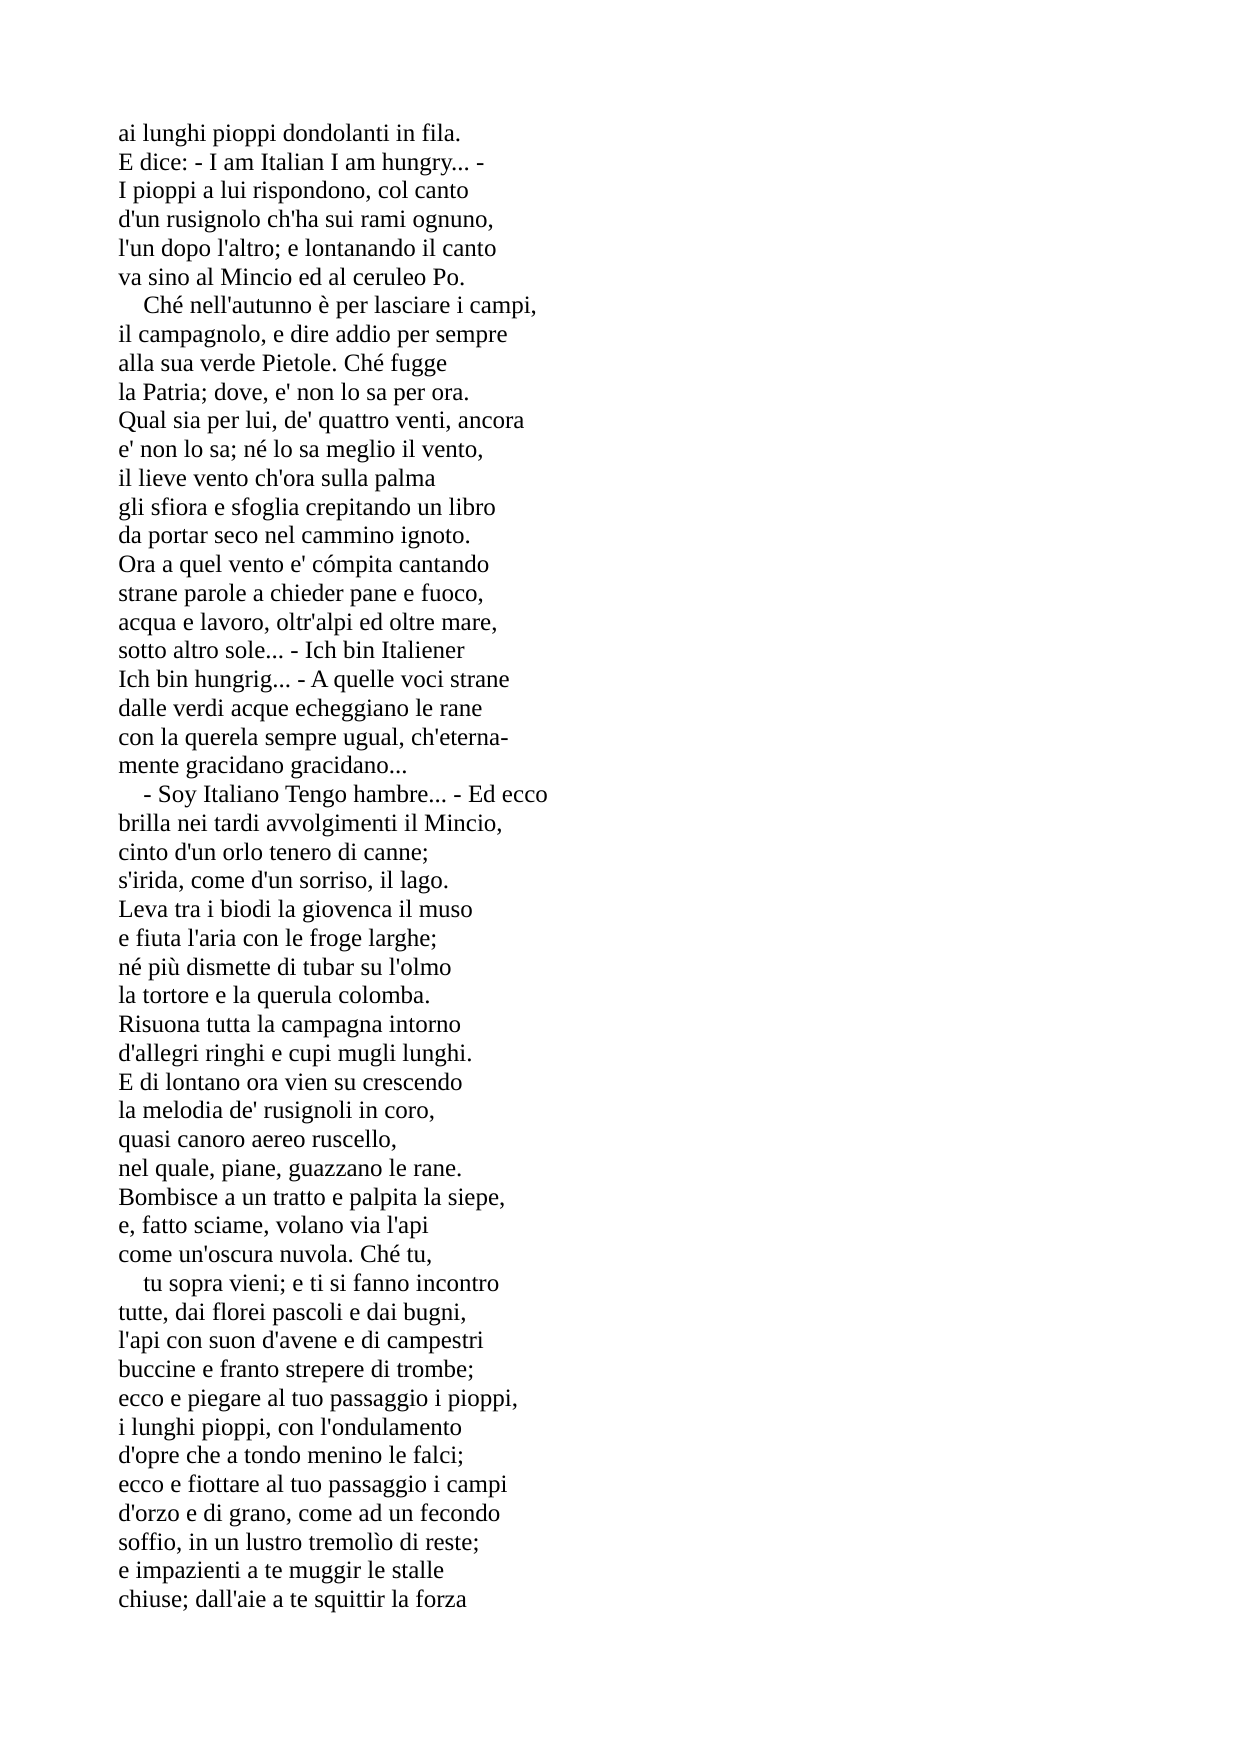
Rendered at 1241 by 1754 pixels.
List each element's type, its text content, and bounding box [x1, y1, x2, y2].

text s'irida, come d'un sorriso, il lago. [118, 866, 1122, 894]
text tu sopra vieni; e ti si fanno incontro [118, 1268, 1122, 1297]
text brilla nei tardi avvolgimenti il Mincio, [118, 808, 1122, 837]
text il campagnolo, e dire addio per sempre [118, 319, 1122, 348]
text ai lunghi pioppi dondolanti in fila. [118, 118, 1122, 147]
text dalle verdi acque echeggiano le rane [118, 693, 1122, 722]
text la melodia de' rusignoli in coro, [118, 1096, 1122, 1124]
text Qual sia per lui, de' quattro venti, ancora [118, 406, 1122, 434]
text e fiuta l'aria con le froge larghe; [118, 923, 1122, 952]
text e impazienti a te muggir le stalle [118, 1556, 1122, 1584]
text Leva tra i biodi la giovenca il muso [118, 894, 1122, 923]
text la tortore e la querula colomba. [118, 981, 1122, 1009]
text chiuse; dall'aie a te squittir la forza [118, 1584, 1122, 1613]
text va sino al Mincio ed al ceruleo Po. [118, 262, 1122, 291]
text soffio, in un lustro tremolìo di reste; [118, 1527, 1122, 1556]
text d'opre che a tondo menino le falci; [118, 1441, 1122, 1469]
text i lunghi pioppi, con l'ondulamento [118, 1412, 1122, 1441]
text quasi canoro aereo ruscello, [118, 1124, 1122, 1153]
text d'un rusignolo ch'ha sui rami ognuno, [118, 204, 1122, 233]
text e, fatto sciame, volano via l'api [118, 1211, 1122, 1239]
text cinto d'un orlo tenero di canne; [118, 837, 1122, 866]
text I pioppi a lui rispondono, col canto [118, 176, 1122, 204]
text tutte, dai florei pascoli e dai bugni, [118, 1297, 1122, 1326]
text Risuona tutta la campagna intorno [118, 1009, 1122, 1038]
text né più dismette di tubar su l'olmo [118, 952, 1122, 981]
text strane parole a chieder pane e fuoco, [118, 578, 1122, 607]
text E dice: - I am Italian I am hungry... - [118, 147, 1122, 176]
text Bombisce a un tratto e palpita la siepe, [118, 1182, 1122, 1211]
text sotto altro sole... - Ich bin Italiener [118, 636, 1122, 664]
text E di lontano ora vien su crescendo [118, 1067, 1122, 1096]
text la Patria; dove, e' non lo sa per ora. [118, 377, 1122, 406]
text come un'oscura nuvola. Ché tu, [118, 1239, 1122, 1268]
text con la querela sempre ugual, ch'eterna- [118, 722, 1122, 751]
text d'orzo e di grano, come ad un fecondo [118, 1498, 1122, 1527]
text acqua e lavoro, oltr'alpi ed oltre mare, [118, 607, 1122, 636]
text Ora a quel vento e' cómpita cantando [118, 549, 1122, 578]
text Ich bin hungrig... - A quelle voci strane [118, 664, 1122, 693]
text buccine e franto strepere di trombe; [118, 1354, 1122, 1383]
text il lieve vento ch'ora sulla palma [118, 463, 1122, 492]
text mente gracidano gracidano... [118, 751, 1122, 779]
text alla sua verde Pietole. Ché fugge [118, 348, 1122, 377]
text ecco e fiottare al tuo passaggio i campi [118, 1469, 1122, 1498]
text - Soy Italiano Tengo hambre... - Ed ecco [118, 779, 1122, 808]
text Ché nell'autunno è per lasciare i campi, [118, 291, 1122, 319]
text e' non lo sa; né lo sa meglio il vento, [118, 434, 1122, 463]
text l'un dopo l'altro; e lontanando il canto [118, 233, 1122, 262]
text nel quale, piane, guazzano le rane. [118, 1153, 1122, 1182]
text gli sfiora e sfoglia crepitando un libro [118, 492, 1122, 521]
text d'allegri ringhi e cupi mugli lunghi. [118, 1038, 1122, 1067]
text l'api con suon d'avene e di campestri [118, 1326, 1122, 1354]
text ecco e piegare al tuo passaggio i pioppi, [118, 1383, 1122, 1412]
text da portar seco nel cammino ignoto. [118, 521, 1122, 549]
